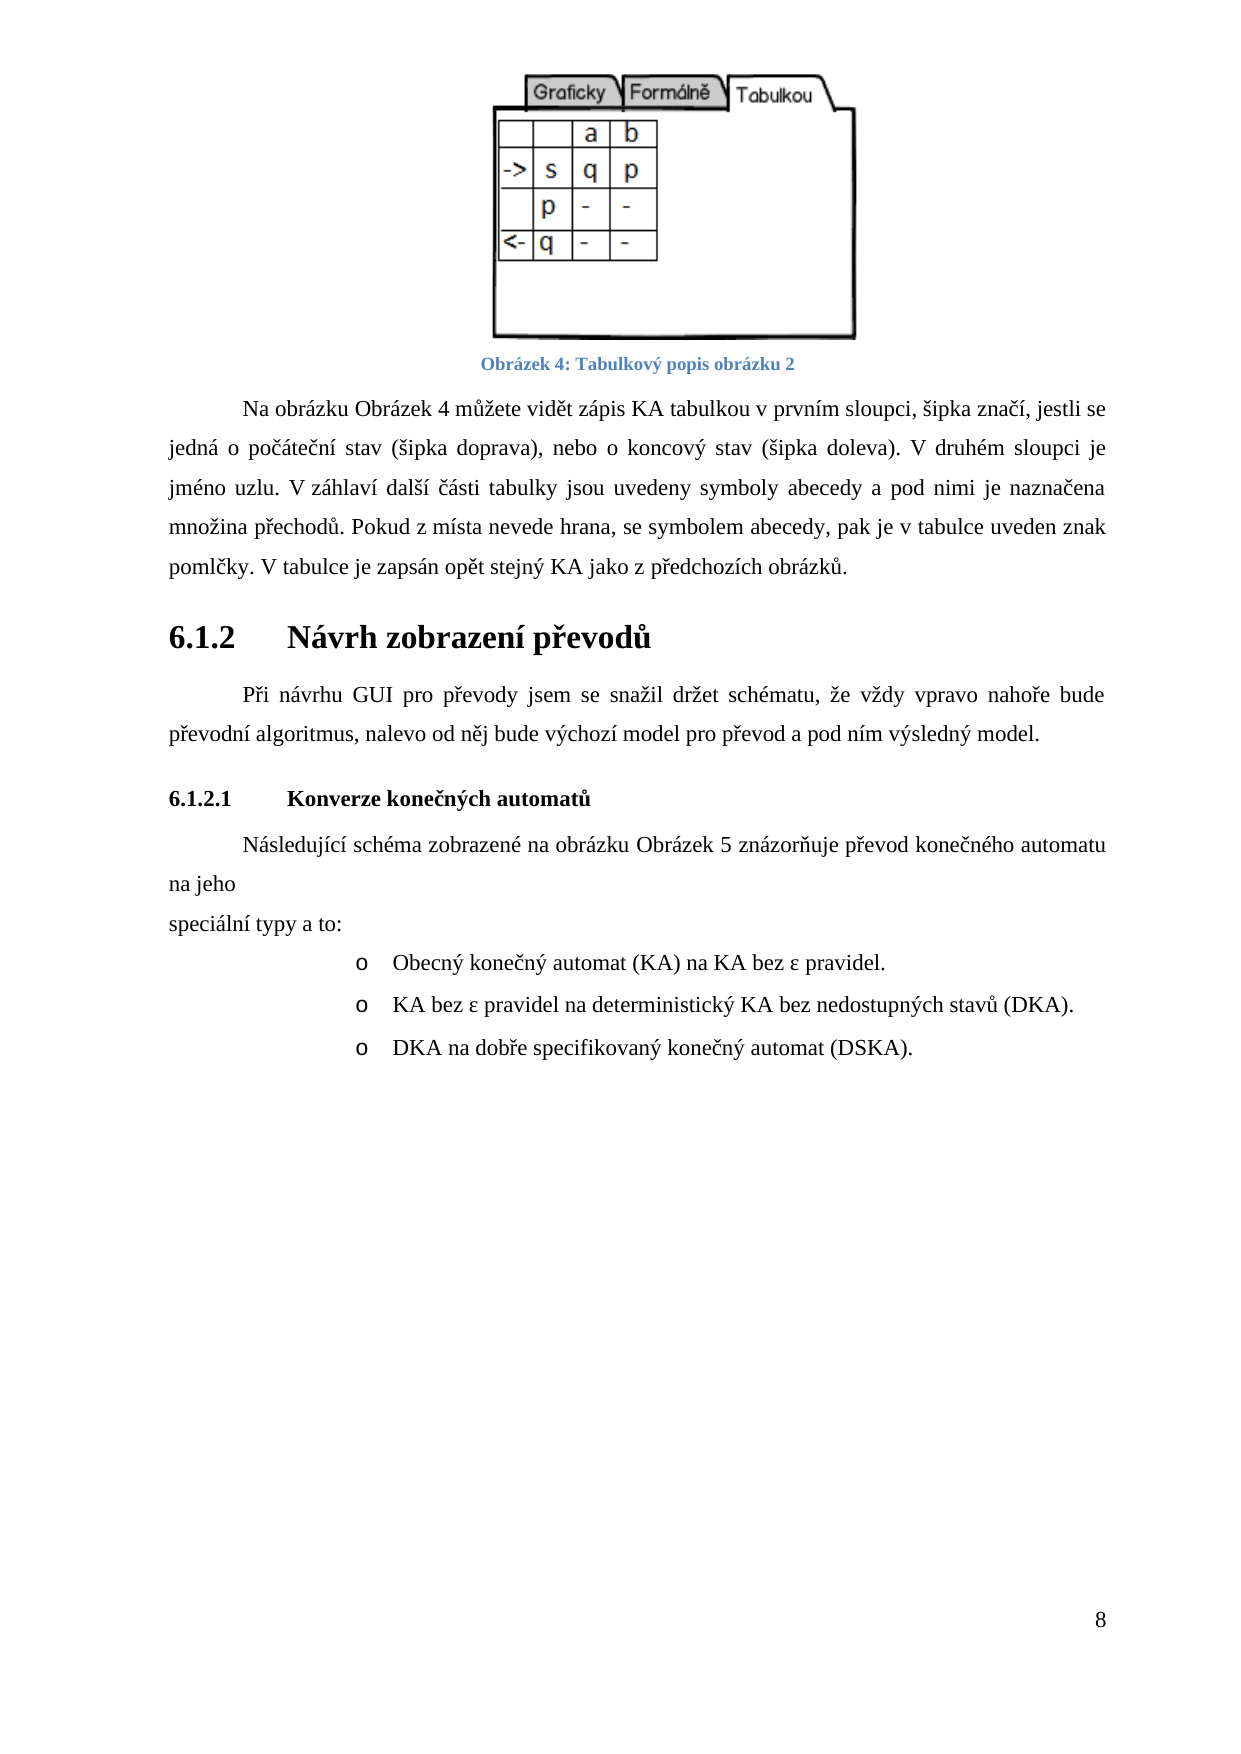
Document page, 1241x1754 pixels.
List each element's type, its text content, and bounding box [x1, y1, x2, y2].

subtitle Konverze konečných automatů [169, 785, 1106, 811]
text speciální typy a to: [169, 909, 1106, 936]
list KA bez ε pravidel na deterministický KA bez nedostupných stavů (DKA). [355, 991, 1106, 1019]
list Obecný konečný automat (KA) na KA bez ε pravidel. [355, 949, 1106, 977]
text Obrázek 4: Tabulkový popis obrázku 2 [169, 352, 1106, 374]
text Při návrhu GUI pro převody jsem se snažil držet schématu, že vždy vpravo nahoře bude převodní algoritmus, nalevo od něj bude výchozí model pro převod a pod ním výsledný model. [169, 681, 1106, 747]
text Následující schéma zobrazené na obrázku 5 znázorňuje převod konečného automatu na jeho [169, 831, 1106, 896]
list DKA na dobře specifikovaný konečný automat (DSKA). [355, 1034, 1106, 1062]
text Na obrázku 4 můžete vidět zápis KA tabulkou v prvním sloupci, šipka značí, jestli se jedná o počáteční stav (šipka doprava), nebo o koncový stav (šipka doleva). V druhém sloupci je jméno uzlu. V záhlaví další části tabulky jsou uvedeny symboly abecedy a pod nimi je naznačena množina přechodů. Pokud z místa nevede hrana, se symbolem abecedy, pak je v tabulce uveden znak pomlčky. V tabulce je zapsán opět stejný KA jako z předchozích obrázků. [169, 395, 1106, 579]
subtitle Návrh zobrazení převodů [169, 617, 1106, 656]
